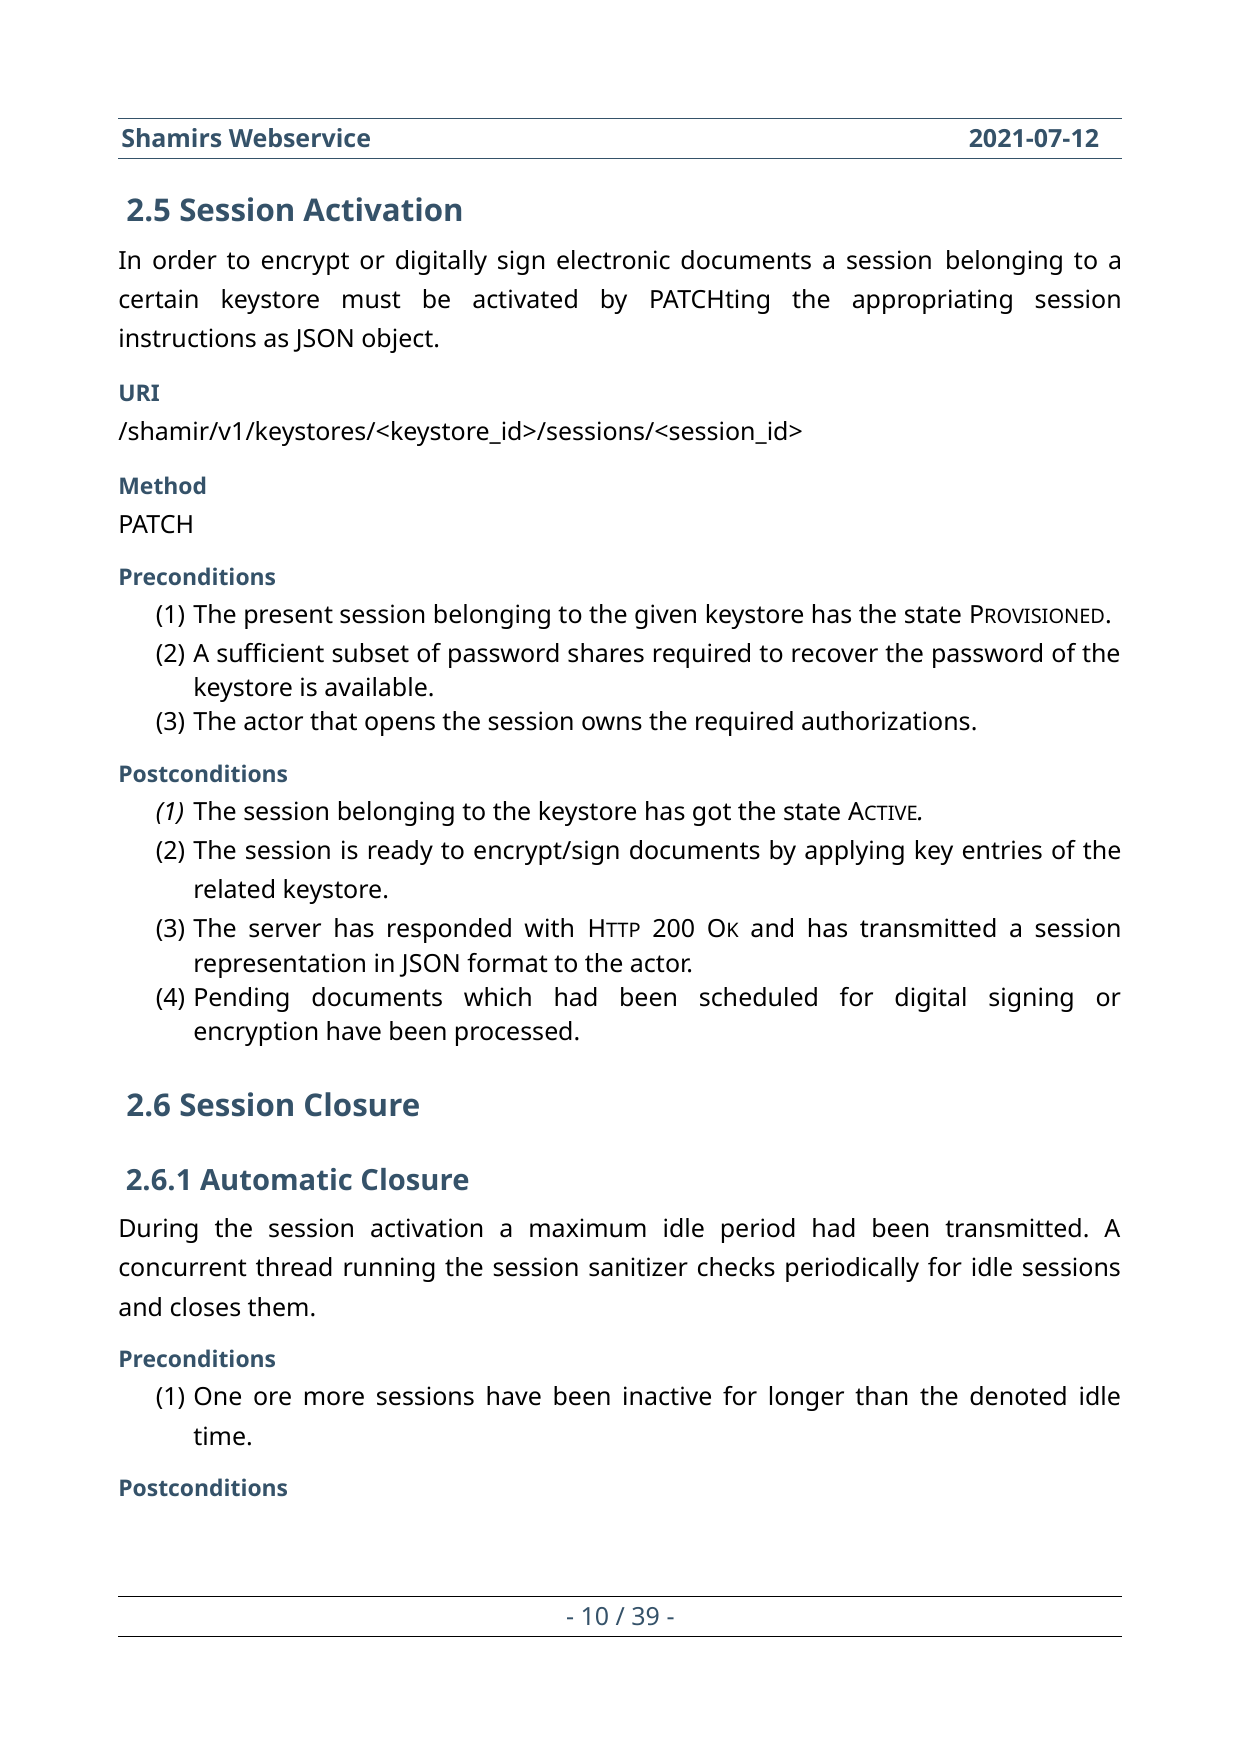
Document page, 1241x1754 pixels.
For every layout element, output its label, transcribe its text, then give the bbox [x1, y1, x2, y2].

list The present session belonging to the given keystore has the state Provisioned. [156, 597, 1122, 631]
text /shamir/v1/keystores/<keystore_id>/sessions/<session_id> [118, 414, 1122, 448]
text During the session activation a maximum idle period had been transmitted. A concurrent thread running the session sanitizer checks periodically for idle sessions and closes them. [118, 1211, 1122, 1323]
text Postconditions [118, 758, 1122, 789]
list Pending documents which had been scheduled for digital signing or encryption have been processed. [156, 979, 1122, 1047]
list A sufficient subset of password shares required to recover the password of the keystore is available. [156, 636, 1122, 704]
subtitle Automatic Closure [118, 1159, 1122, 1198]
list The actor that opens the session owns the required authorizations. [156, 704, 1122, 738]
text URI [118, 375, 1122, 409]
text PATCH [118, 507, 1122, 541]
list The session is ready to encrypt/sign documents by applying key entries of the related keystore. [156, 833, 1122, 906]
list One ore more sessions have been inactive for longer than the denoted idle time. [156, 1379, 1122, 1452]
text Preconditions [118, 561, 1122, 592]
list The server has responded with Http 200 Ok and has transmitted a session representation in JSON format to the actor. [156, 911, 1122, 979]
text Postconditions [118, 1472, 1122, 1503]
text Method [118, 468, 1122, 502]
list The session belonging to the keystore has got the state Active. [156, 794, 1122, 828]
subtitle Session Activation [118, 188, 1122, 230]
text Preconditions [118, 1343, 1122, 1374]
text In order to encrypt or digitally sign electronic documents a session belonging to a certain keystore must be activated by PATCHting the appropriating session instructions as JSON object. [118, 243, 1122, 355]
subtitle Session Closure [118, 1083, 1122, 1125]
